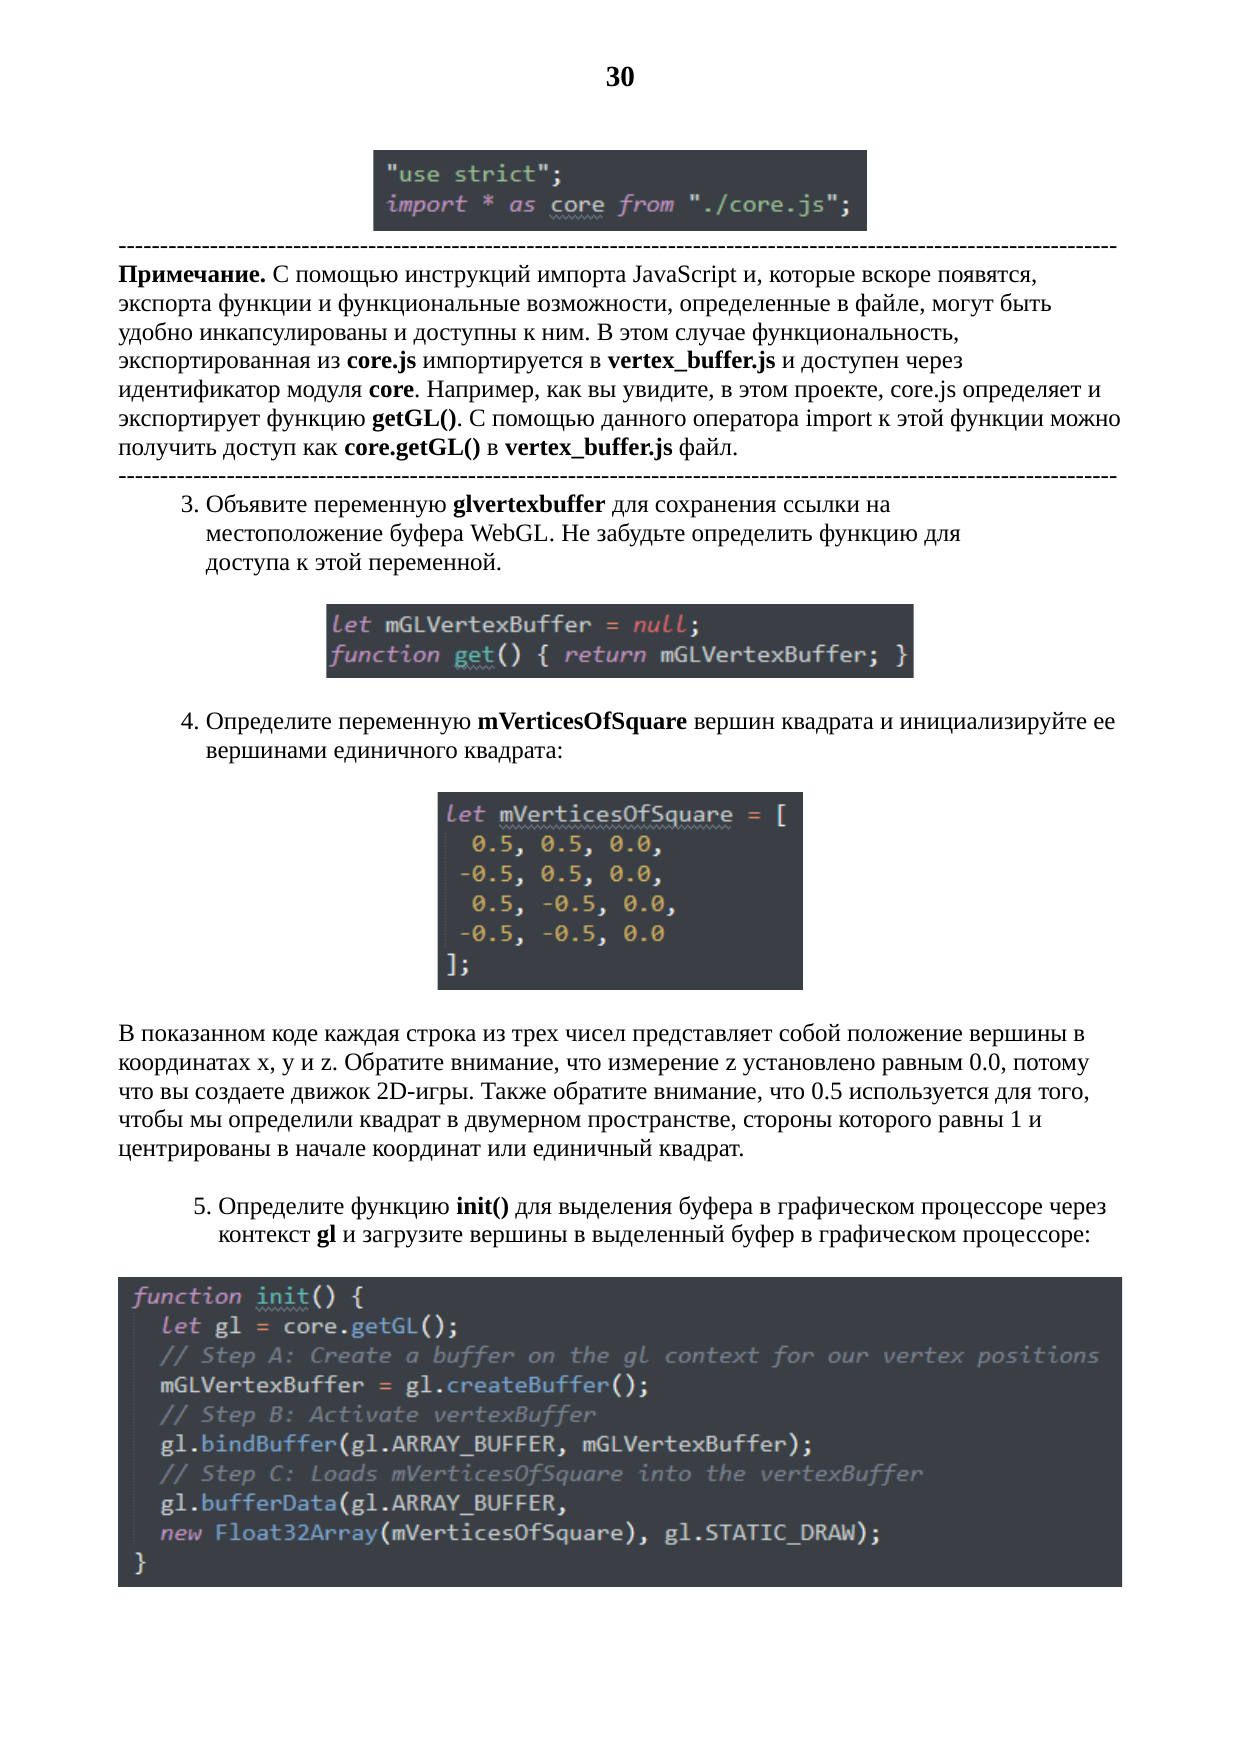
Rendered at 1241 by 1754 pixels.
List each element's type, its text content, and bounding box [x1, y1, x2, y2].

text 3. Объявите переменную glvertexbuffer для сохранения ссылки на [118, 489, 1122, 518]
text В показанном коде каждая строка из трех чисел представляет собой положение вершины в координатах x, y и z. Обратите внимание, что измерение z установлено равным 0.0, потому что вы создаете движок 2D-игры. Также обратите внимание, что 0.5 используется для того, чтобы мы определили квадрат в двумерном пространстве, стороны которого равны 1 и центрированы в начале координат или единичный квадрат. [118, 1018, 1122, 1162]
text 4. Определите переменную mVerticesOfSquare вершин квадрата и инициализируйте ее [118, 706, 1122, 735]
text ------------------------------------------------------------------------------------------------------------------------ [118, 151, 1122, 259]
text 5. Определите функцию init() для выделения буфера в графическом процессоре через [118, 1191, 1122, 1219]
text местоположение буфера WebGL. Не забудьте определить функцию для [118, 518, 1122, 547]
text Примечание. С помощью инструкций импорта JavaScript и, которые вскоре появятся, экспорта функции и функциональные возможности, определенные в файле, могут быть удобно инкапсулированы и доступны к ним. В этом случае функциональность, экспортированная из core.js импортируется в vertex_buffer.js и доступен через идентификатор модуля core. Например, как вы увидите, в этом проекте, core.js определяет и экспортирует функцию getGL(). С помощью данного оператора import к этой функции можно получить доступ как core.getGL() в vertex_buffer.js файл. [118, 259, 1122, 461]
text ------------------------------------------------------------------------------------------------------------------------ [118, 461, 1122, 489]
picture [373, 150, 867, 231]
text вершинами единичного квадрата: [118, 735, 1122, 764]
picture [326, 604, 914, 678]
text доступа к этой переменной. [118, 547, 1122, 576]
picture [118, 1277, 1123, 1587]
picture [437, 792, 803, 990]
text контекст gl и загрузите вершины в выделенный буфер в графическом процессоре: [118, 1219, 1122, 1248]
